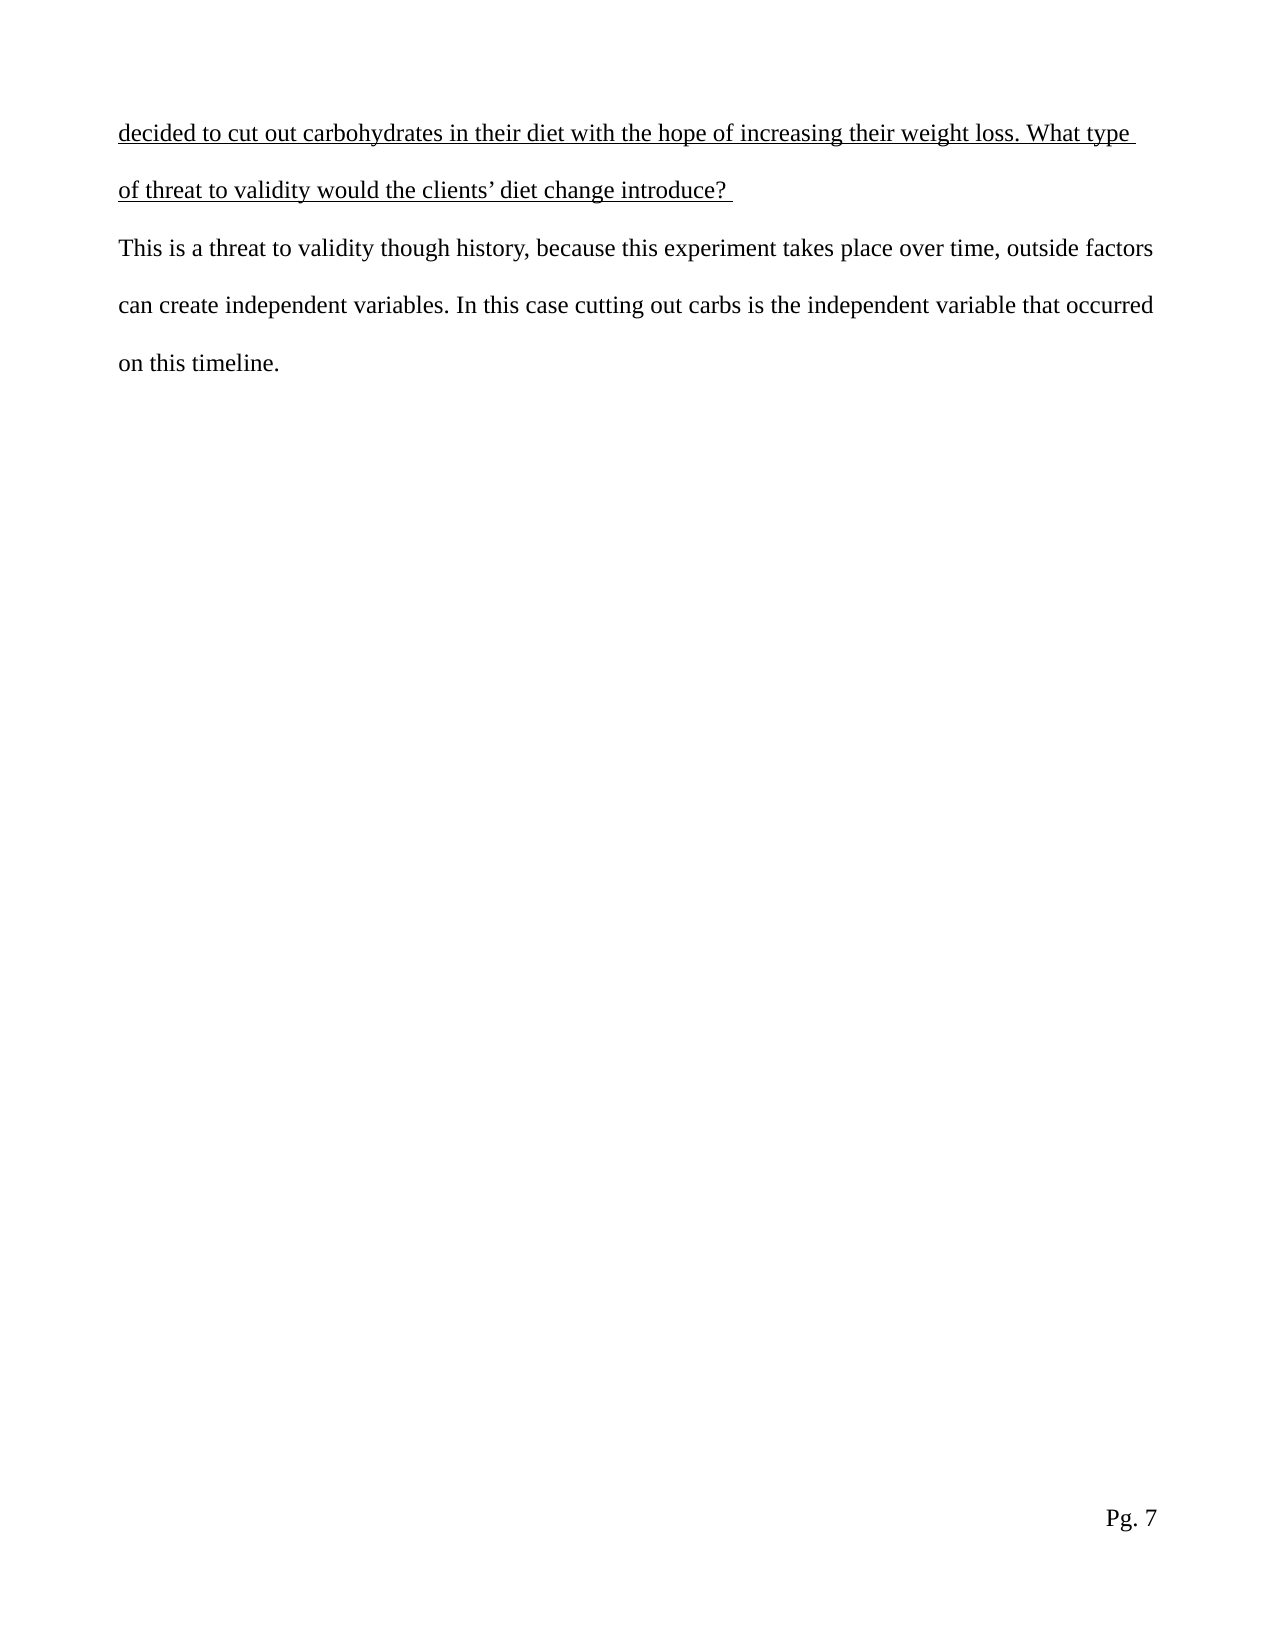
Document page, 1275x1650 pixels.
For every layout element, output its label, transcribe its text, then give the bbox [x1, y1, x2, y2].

text decided to cut out carbohydrates in their diet with the hope of increasing their weight loss. What type of threat to validity would the clients’ diet change introduce? [118, 118, 1157, 204]
text This is a threat to validity though history, because this experiment takes place over time, outside factors can create independent variables. In this case cutting out carbs is the independent variable that occurred on this timeline. [118, 233, 1157, 377]
